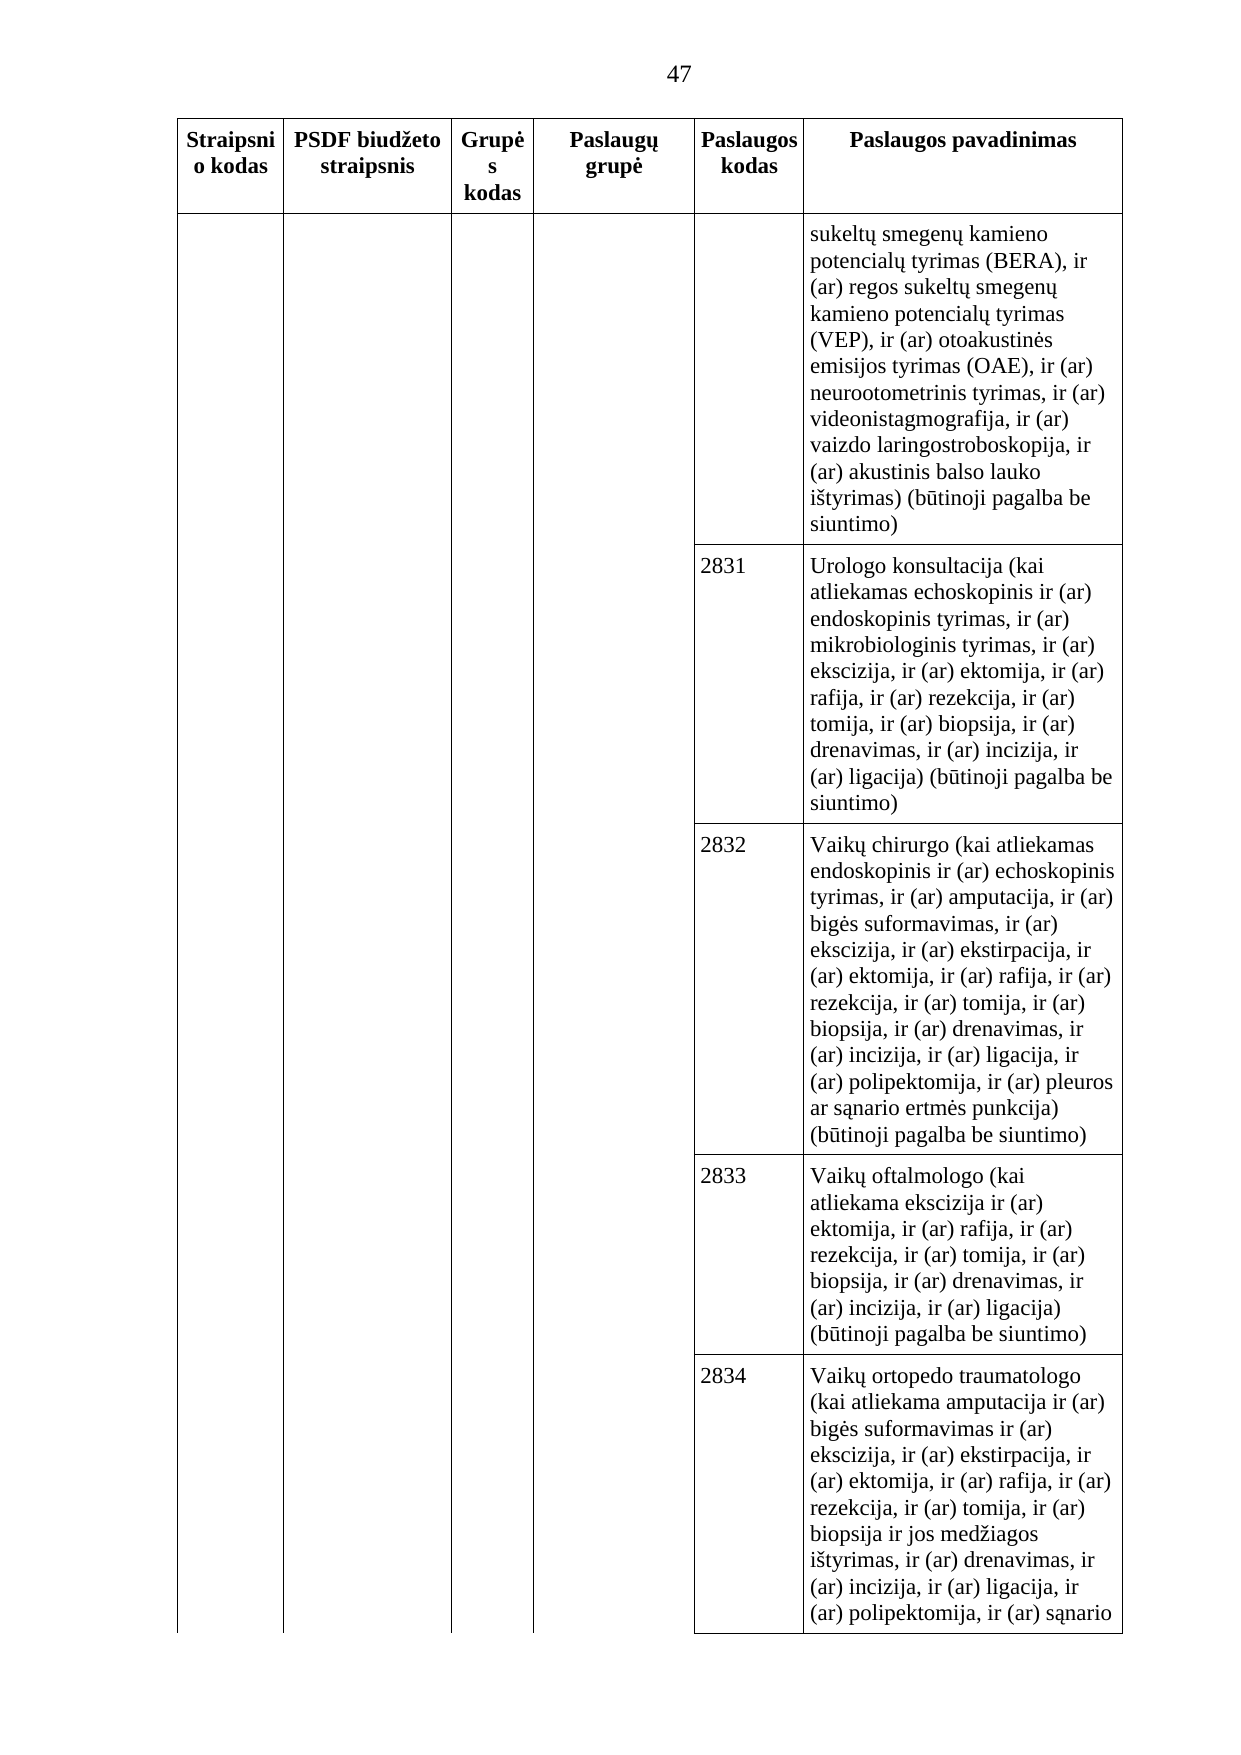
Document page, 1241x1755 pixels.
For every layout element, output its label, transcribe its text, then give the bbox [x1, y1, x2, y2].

table_cell Vaikų chirurgo (kai atliekamas endoskopinis ir (ar) echoskopinis tyrimas, ir (ar) amputacija, ir (ar) bigės suformavimas, ir (ar) ekscizija, ir (ar) ekstirpacija, ir (ar) ektomija, ir (ar) rafija, ir (ar) rezekcija, ir (ar) tomija, ir (ar) biopsija, ir (ar) drenavimas, ir (ar) incizija, ir (ar) ligacija, ir (ar) polipektomija, ir (ar) pleuros ar sąnario ertmės punkcija) (būtinoji pagalba be siuntimo) [804, 824, 1122, 1154]
table_header PSDF biudžeto straipsnis [284, 119, 451, 212]
table_cell [452, 214, 533, 544]
table_cell Urologo konsultacija (kai atliekamas echoskopinis ir (ar) endoskopinis tyrimas, ir (ar) mikrobiologinis tyrimas, ir (ar) ekscizija, ir (ar) ektomija, ir (ar) rafija, ir (ar) rezekcija, ir (ar) tomija, ir (ar) biopsija, ir (ar) drenavimas, ir (ar) incizija, ir (ar) ligacija) (būtinoji pagalba be siuntimo) [804, 545, 1122, 823]
table_cell 2834 [695, 1355, 803, 1632]
table_cell 2833 [695, 1155, 803, 1354]
table_cell [284, 214, 451, 544]
table_cell [284, 1354, 451, 1632]
table_cell [534, 544, 694, 823]
table_cell [452, 544, 533, 823]
table_cell [284, 544, 451, 823]
table_cell sukeltų smegenų kamieno potencialų tyrimas (BERA), ir (ar) regos sukeltų smegenų kamieno potencialų tyrimas (VEP), ir (ar) otoakustinės emisijos tyrimas (OAE), ir (ar) neurootometrinis tyrimas, ir (ar) videonistagmografija, ir (ar) vaizdo laringostroboskopija, ir (ar) akustinis balso lauko ištyrimas) (būtinoji pagalba be siuntimo) [804, 214, 1122, 544]
table_cell [452, 823, 533, 1154]
table_cell [534, 1354, 694, 1632]
table_cell 2831 [695, 545, 803, 823]
table_header Straipsnio kodas [178, 119, 283, 212]
table_header Paslaugos kodas [695, 119, 803, 212]
table_header Paslaugų grupė [534, 119, 694, 212]
table_cell [178, 544, 283, 823]
table_cell [534, 823, 694, 1154]
table_cell [284, 1154, 451, 1354]
table_cell [178, 1354, 283, 1632]
table_cell Vaikų oftalmologo (kai atliekama ekscizija ir (ar) ektomija, ir (ar) rafija, ir (ar) rezekcija, ir (ar) tomija, ir (ar) biopsija, ir (ar) drenavimas, ir (ar) incizija, ir (ar) ligacija) (būtinoji pagalba be siuntimo) [804, 1155, 1122, 1354]
table_cell [452, 1354, 533, 1632]
table_header Grupės kodas [452, 119, 533, 212]
table_cell [178, 823, 283, 1154]
table_cell [178, 214, 283, 544]
table_cell [534, 1154, 694, 1354]
table_header Paslaugos pavadinimas [804, 119, 1122, 212]
table_cell Vaikų ortopedo traumatologo (kai atliekama amputacija ir (ar) bigės suformavimas ir (ar) ekscizija, ir (ar) ekstirpacija, ir (ar) ektomija, ir (ar) rafija, ir (ar) rezekcija, ir (ar) tomija, ir (ar) biopsija ir jos medžiagos ištyrimas, ir (ar) drenavimas, ir (ar) incizija, ir (ar) ligacija, ir (ar) polipektomija, ir (ar) sąnario [804, 1355, 1122, 1632]
table_cell 2832 [695, 824, 803, 1154]
table_cell [452, 1154, 533, 1354]
table_cell [178, 1154, 283, 1354]
table_cell [284, 823, 451, 1154]
table_cell [534, 214, 694, 544]
table_cell [695, 214, 803, 544]
